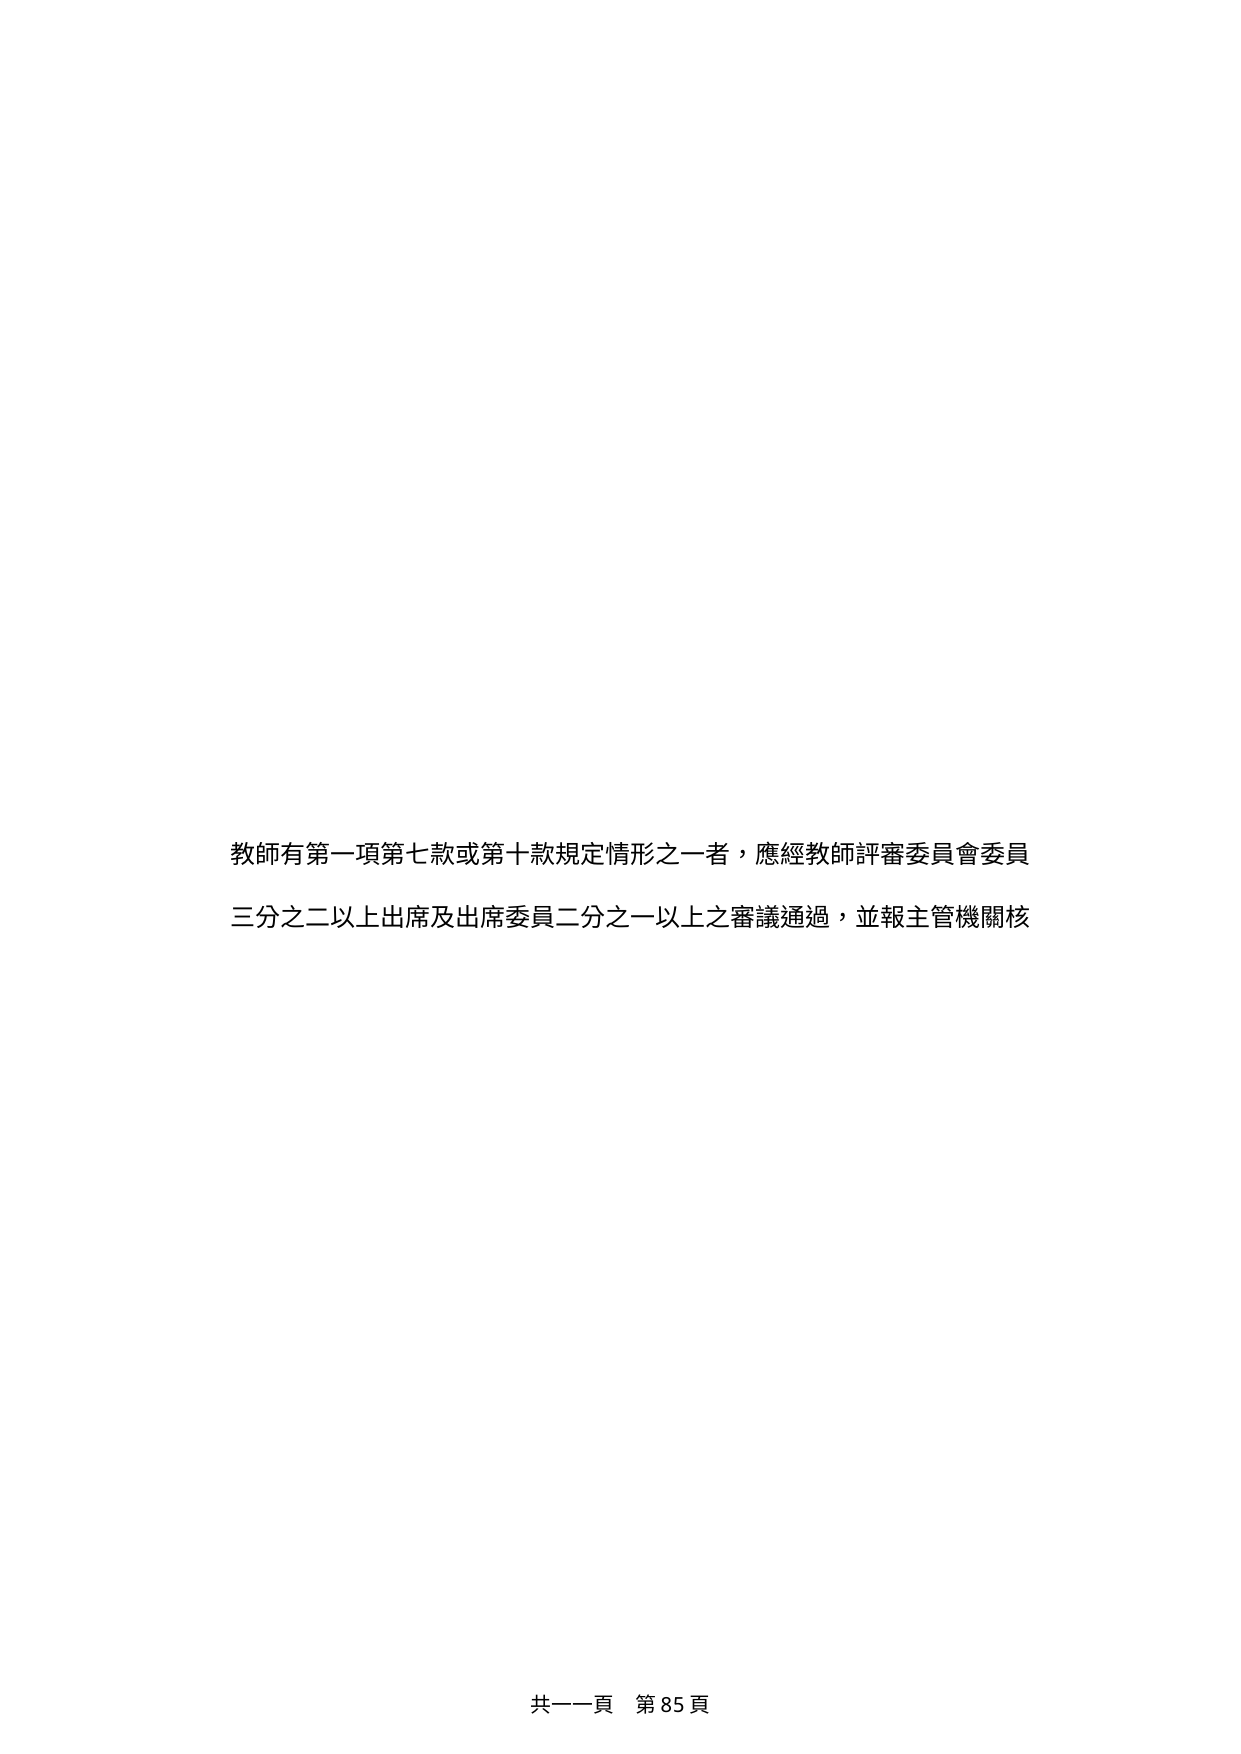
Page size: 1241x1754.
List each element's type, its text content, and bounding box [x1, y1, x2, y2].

text 教師有第一項第七款或第十款規定情形之一者，應經教師評審委員會委員 [118, 811, 1122, 874]
text 三分之二以上出席及出席委員二分之一以上之審議通過，並報主管機關核 [118, 874, 1122, 936]
